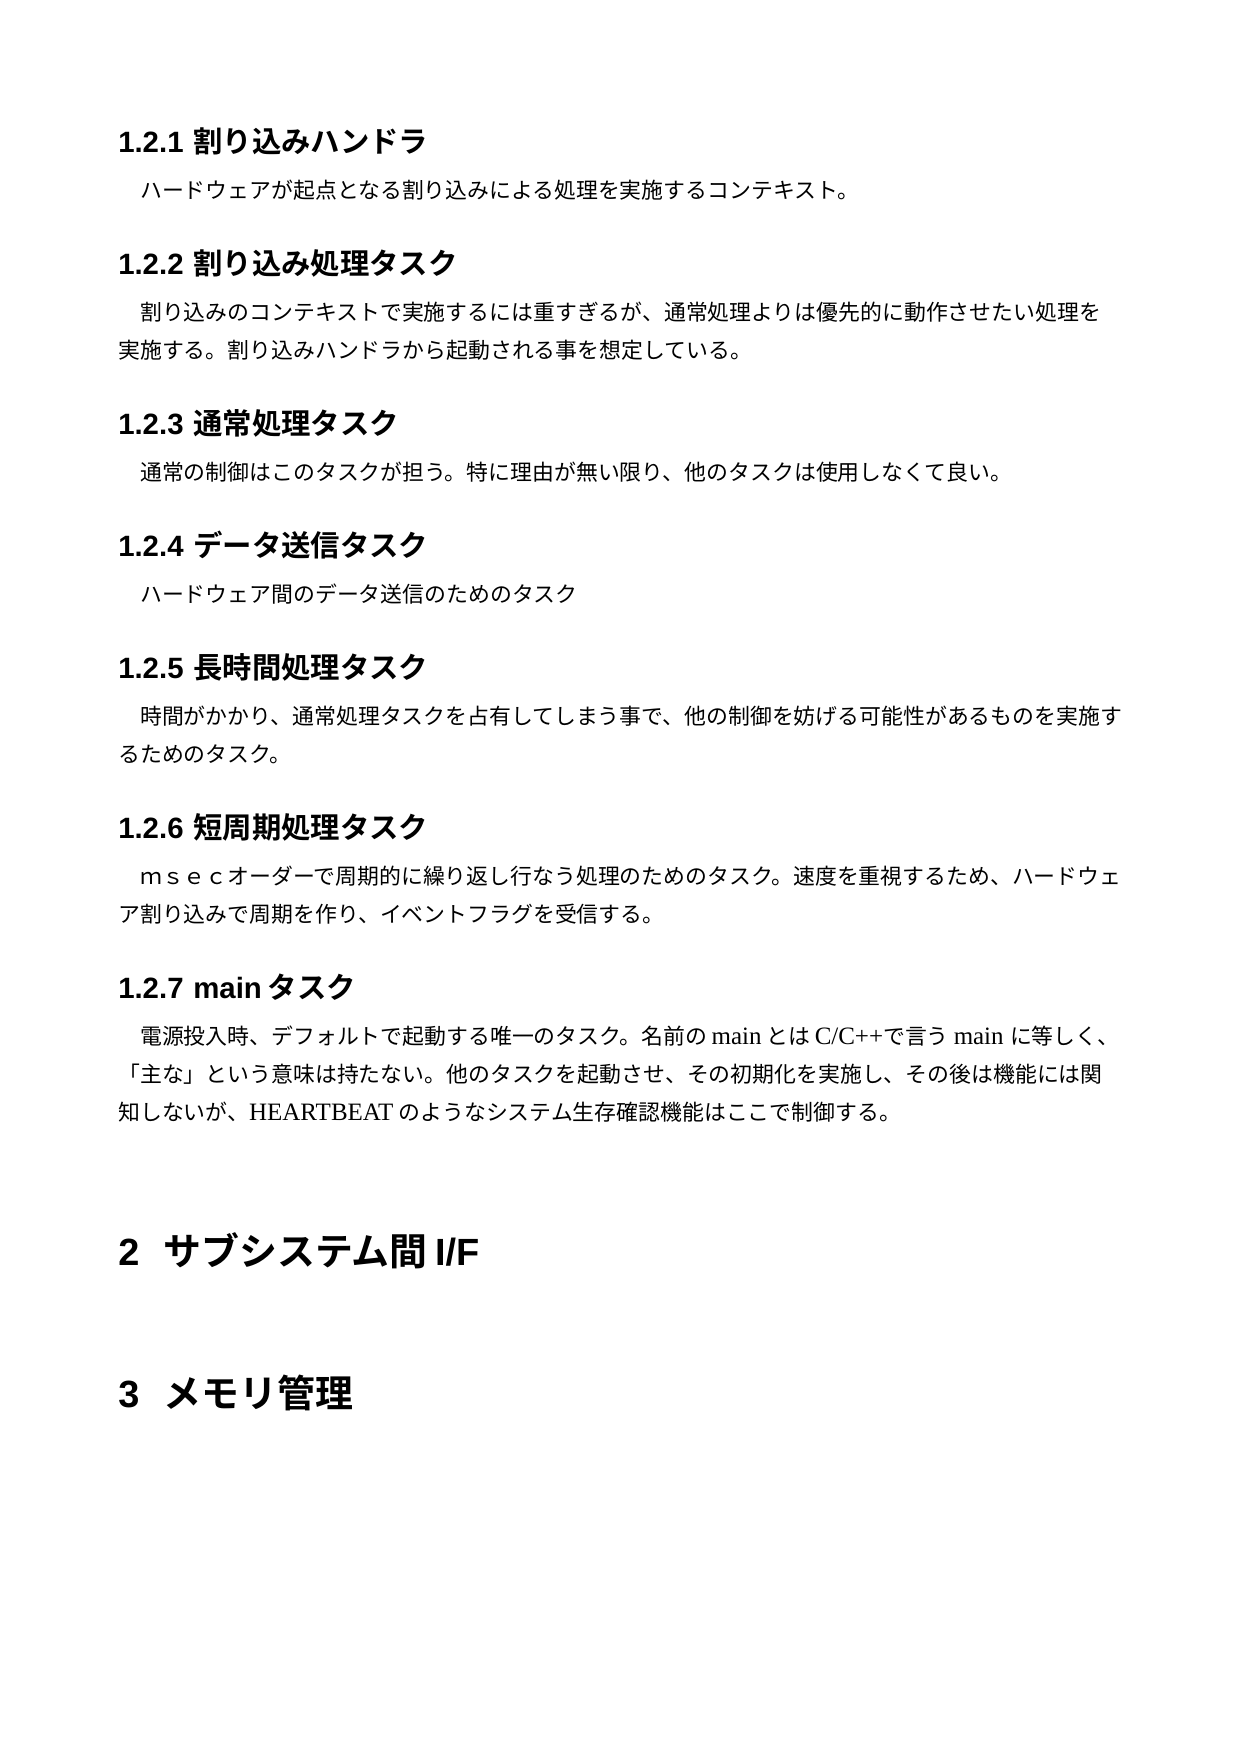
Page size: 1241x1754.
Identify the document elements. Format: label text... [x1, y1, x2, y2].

subtitle mainタスク [118, 964, 1122, 1007]
subtitle サブシステム間I/F [118, 1222, 1122, 1277]
text 時間がかかり、通常処理タスクを占有してしまう事で、他の制御を妨げる可能性があるものを実施するためのタスク。 [118, 699, 1122, 769]
subtitle メモリ管理 [118, 1363, 1122, 1418]
subtitle データ送信タスク [118, 522, 1122, 565]
text ハードウェア間のデータ送信のためのタスク [118, 577, 1122, 609]
subtitle 通常処理タスク [118, 400, 1122, 443]
text 電源投入時、デフォルトで起動する唯一のタスク。名前のmainとはC/C++で言う main に等しく、「主な」という意味は持たない。他のタスクを起動させ、その初期化を実施し、その後は機能には関知しないが、HEARTBEATのようなシステム生存確認機能はここで制御する。 [118, 1019, 1122, 1127]
subtitle 短周期処理タスク [118, 804, 1122, 847]
text ｍｓｅｃオーダーで周期的に繰り返し行なう処理のためのタスク。速度を重視するため、ハードウェア割り込みで周期を作り、イベントフラグを受信する。 [118, 859, 1122, 929]
text 通常の制御はこのタスクが担う。特に理由が無い限り、他のタスクは使用しなくて良い。 [118, 455, 1122, 487]
subtitle 割り込み処理タスク [118, 240, 1122, 283]
subtitle 長時間処理タスク [118, 644, 1122, 687]
text 割り込みのコンテキストで実施するには重すぎるが、通常処理よりは優先的に動作させたい処理を実施する。割り込みハンドラから起動される事を想定している。 [118, 295, 1122, 365]
text ハードウェアが起点となる割り込みによる処理を実施するコンテキスト。 [118, 173, 1122, 205]
subtitle 割り込みハンドラ [118, 118, 1122, 161]
